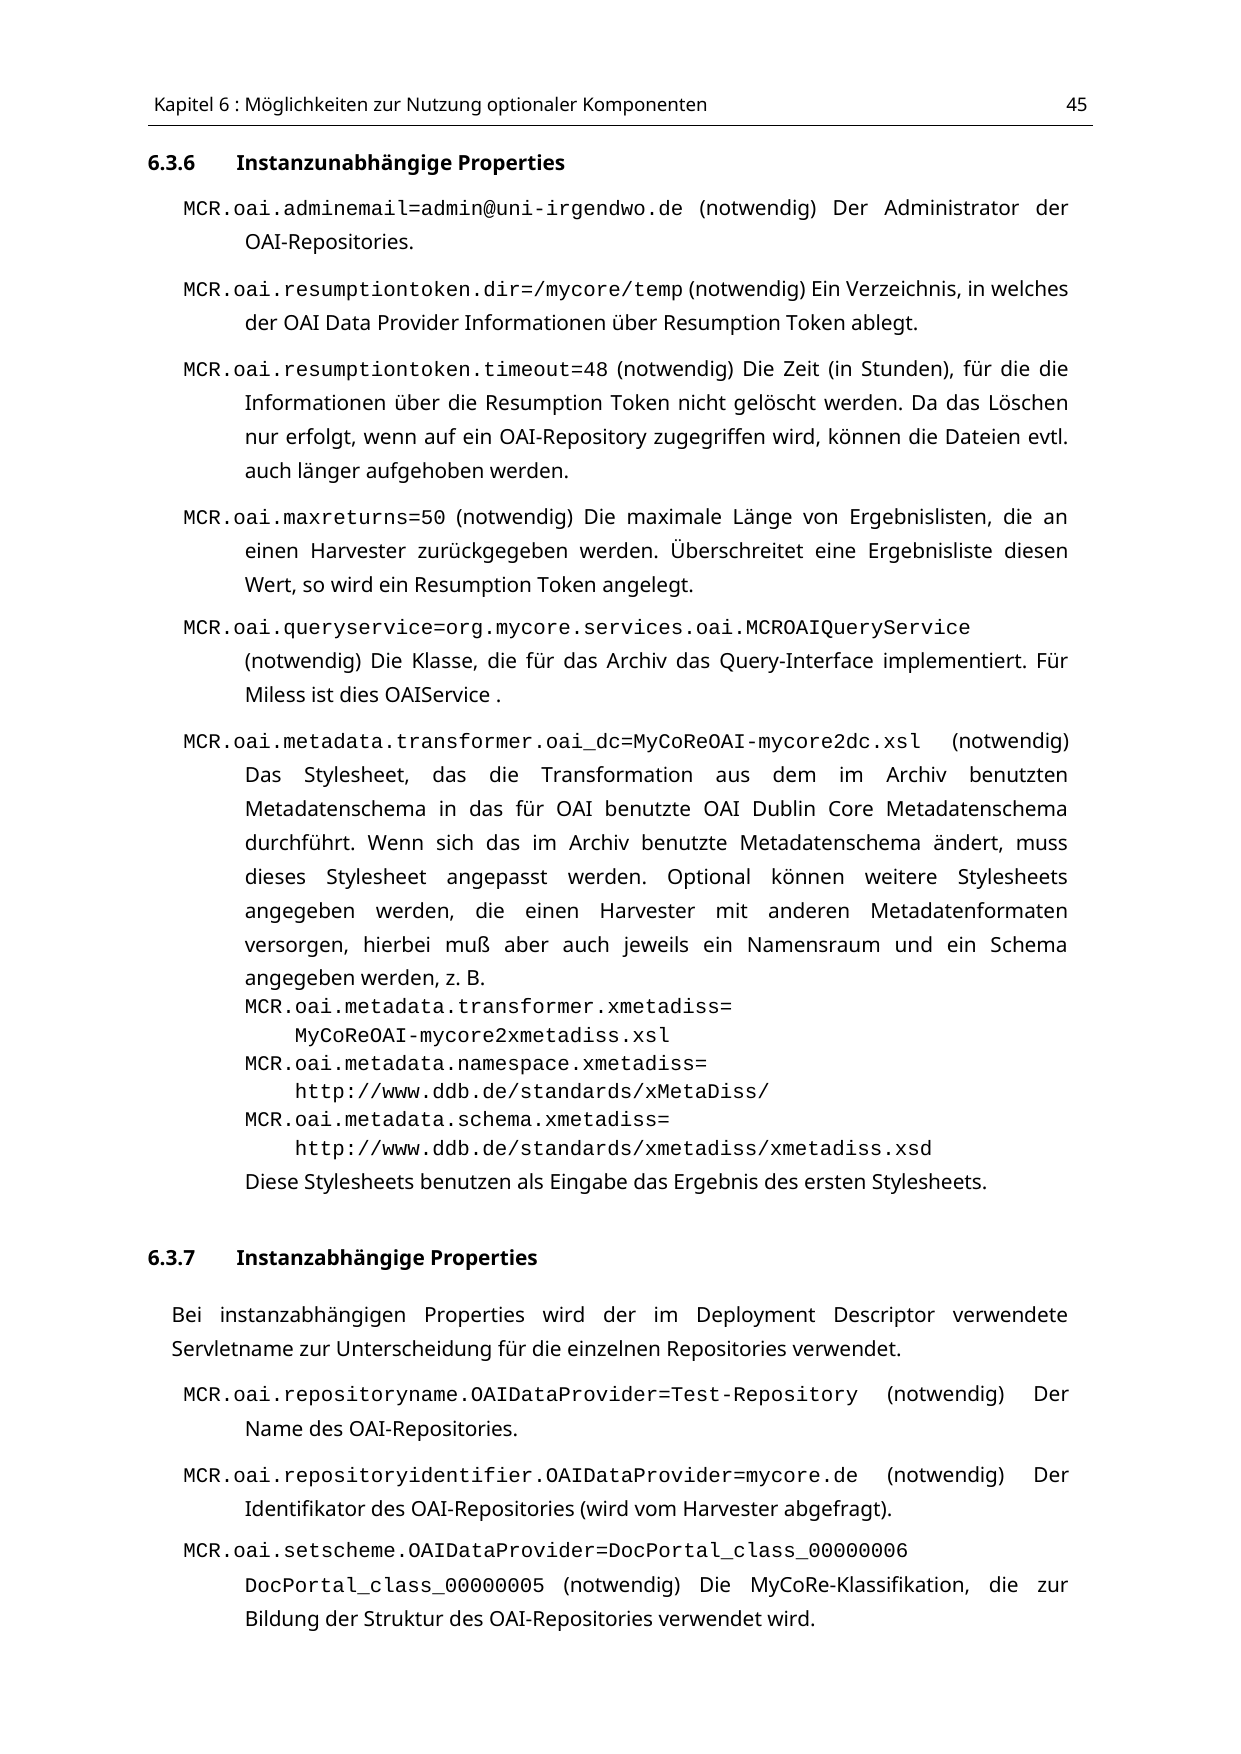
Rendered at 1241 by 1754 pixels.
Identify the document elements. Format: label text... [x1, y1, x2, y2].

list MCR.oai.repositoryname.OAIDataProvider=Test-Repository (notwendig) Der Name des OAI-Repositories. [183, 1379, 1069, 1442]
subtitle Instanzunabhängige Properties [148, 148, 1092, 176]
list MCR.oai.queryservice=org.mycore.services.oai.MCROAIQueryService (notwendig) Die Klasse, die für das Archiv das Query-Interface implementiert. Für Miless ist dies OAIService . [183, 617, 1069, 708]
list MCR.oai.resumptiontoken.dir=/mycore/temp (notwendig) Ein Verzeichnis, in welches der OAI Data Provider Informationen über Resumption Token ablegt. [183, 274, 1069, 336]
list MCR.oai.resumptiontoken.timeout=48 (notwendig) Die Zeit (in Stunden), für die die Informationen über die Resumption Token nicht gelöscht werden. Da das Löschen nur erfolgt, wenn auf ein OAI-Repository zugegriffen wird, können die Dateien evtl. auch länger aufgehoben werden. [183, 354, 1069, 484]
text Bei instanzabhängigen Properties wird der im Deployment Descriptor verwendete Servletname zur Unterscheidung für die einzelnen Repositories verwendet. [171, 1300, 1069, 1362]
list MCR.oai.maxreturns=50 (notwendig) Die maximale Länge von Ergebnislisten, die an einen Harvester zurückgegeben werden. Überschreitet eine Ergebnisliste diesen Wert, so wird ein Resumption Token angelegt. [183, 502, 1069, 599]
list MCR.oai.adminemail=admin@uni-irgendwo.de (notwendig) Der Administrator der OAI-Repositories. [183, 193, 1069, 256]
list MCR.oai.metadata.transformer.oai_dc=MyCoReOAI-mycore2dc.xsl (notwendig) Das Stylesheet, das die Transformation aus dem im Archiv benutzten Metadatenschema in das für OAI benutzte OAI Dublin Core Metadatenschema durchführt. Wenn sich das im Archiv benutzte Metadatenschema ändert, muss dieses Stylesheet angepasst werden. Optional können weitere Stylesheets angegeben werden, die einen Harvester mit anderen Metadatenformaten versorgen, hierbei muß aber auch jeweils ein Namensraum und ein Schema angegeben werden, z. B. MCR.oai.metadata.transformer.xmetadiss= MyCoReOAI-mycore2xmetadiss.xsl MCR.oai.metadata.namespace.xmetadiss= http://www.ddb.de/standards/xMetaDiss/ MCR.oai.metadata.schema.xmetadiss= http://www.ddb.de/standards/xmetadiss/xmetadiss.xsd Diese Stylesheets benutzen als Eingabe das Ergebnis des ersten Stylesheets. [183, 726, 1069, 1195]
list MCR.oai.setscheme.OAIDataProvider=DocPortal_class_00000006 DocPortal_class_00000005 (notwendig) Die MyCoRe-Klassifikation, die zur Bildung der Struktur des OAI-Repositories verwendet wird. [183, 1541, 1069, 1632]
subtitle Instanzabhängige Properties [148, 1243, 1092, 1271]
list MCR.oai.repositoryidentifier.OAIDataProvider=mycore.de (notwendig) Der Identifikator des OAI-Repositories (wird vom Harvester abgefragt). [183, 1460, 1069, 1522]
